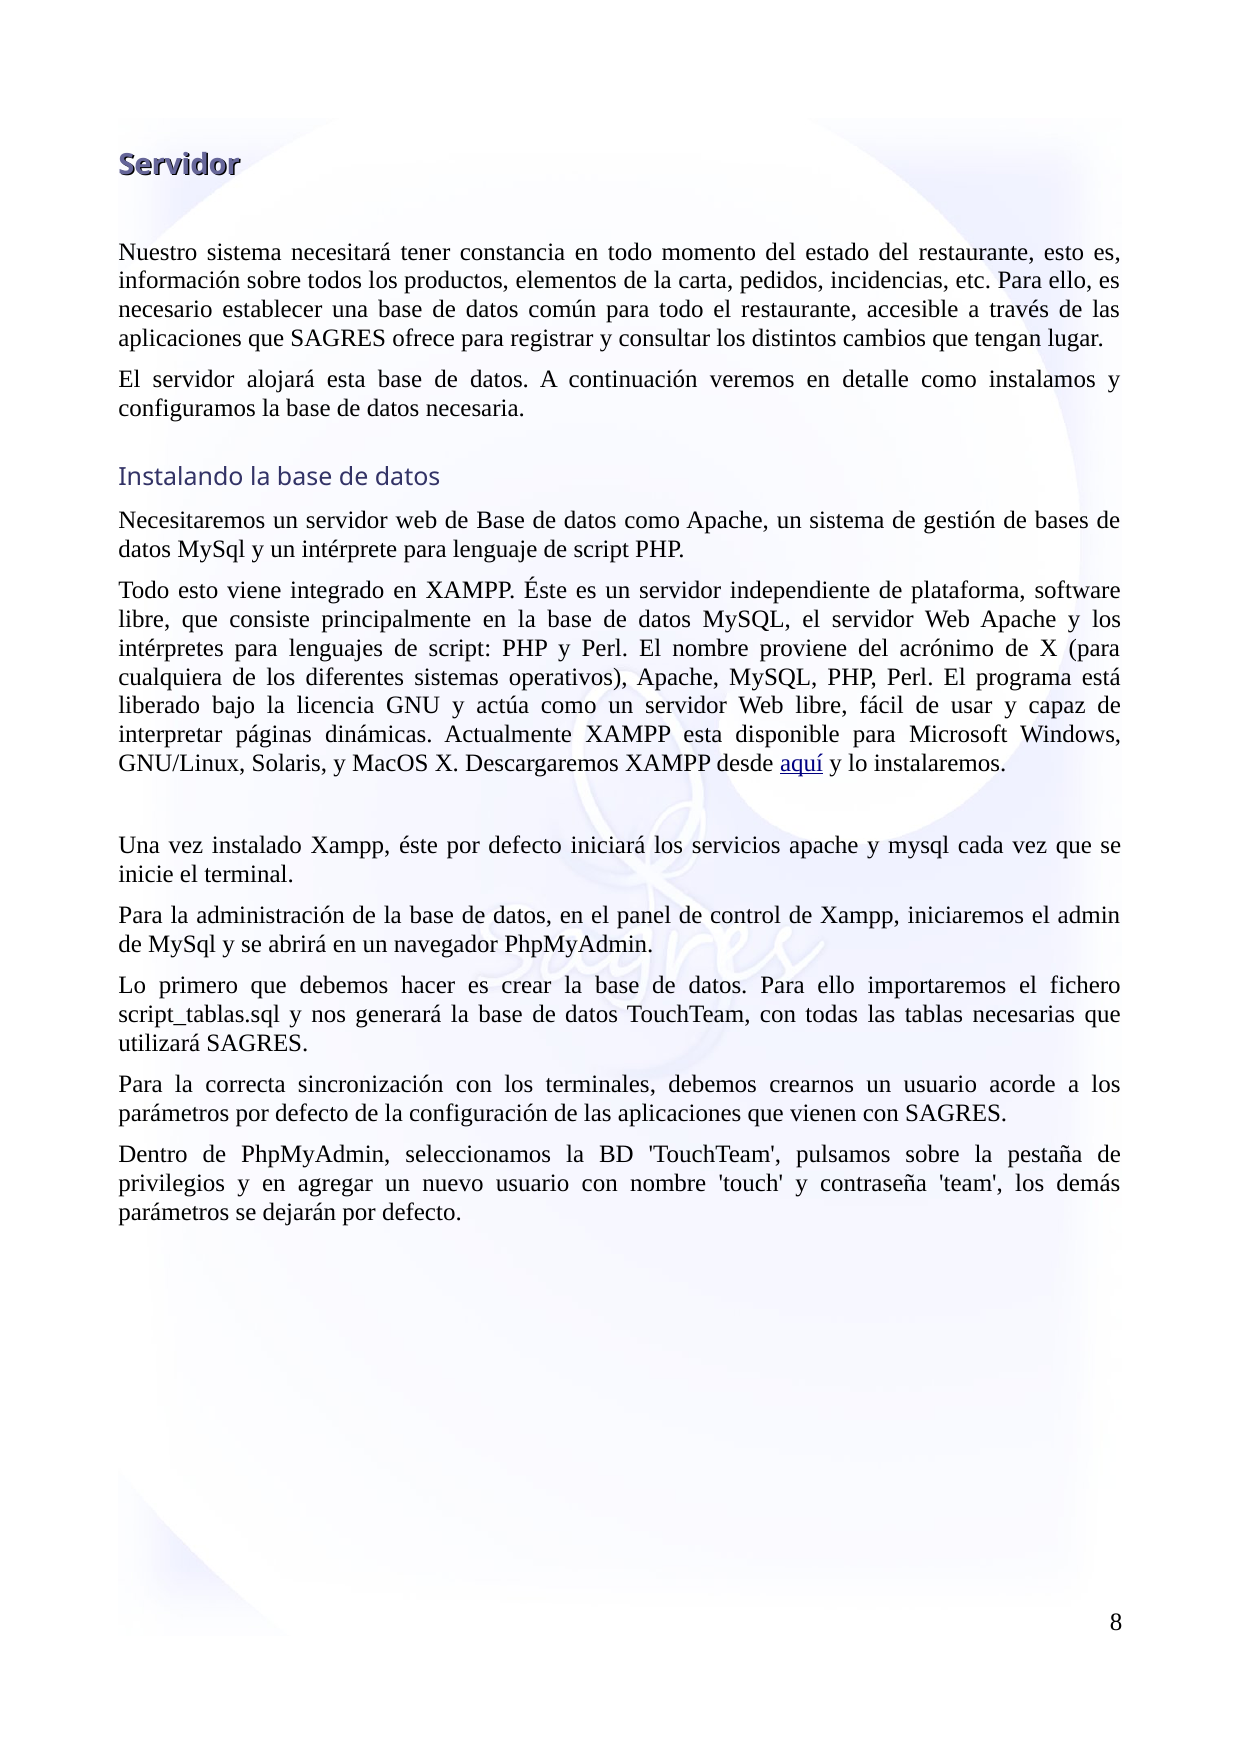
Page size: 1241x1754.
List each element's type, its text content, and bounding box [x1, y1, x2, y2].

text Lo primero que debemos hacer es crear la base de datos. Para ello importaremos el fichero script_tablas.sql y nos generará la base de datos TouchTeam, con todas las tablas necesarias que utilizará SAGRES. [118, 971, 1122, 1057]
picture [118, 352, 1122, 364]
subtitle Servidor [118, 143, 1122, 183]
subtitle Instalando la base de datos [118, 459, 1122, 493]
picture [118, 1127, 1122, 1139]
picture [118, 563, 1122, 576]
text Para la administración de la base de datos, en el panel de control de Xampp, iniciaremos el admin de MySql y se abrirá en un navegador PhpMyAdmin. [118, 901, 1122, 958]
picture [118, 777, 1122, 831]
text Una vez instalado Xampp, éste por defecto iniciará los servicios apache y mysql cada vez que se inicie el terminal. [118, 831, 1122, 888]
text Para la correcta sincronización con los terminales, debemos crearnos un usuario acorde a los parámetros por defecto de la configuración de las aplicaciones que vienen con SAGRES. [118, 1069, 1122, 1127]
picture [118, 493, 1122, 506]
picture [118, 1057, 1122, 1069]
picture [118, 183, 1122, 237]
picture [118, 888, 1122, 901]
text Dentro de PhpMyAdmin, seleccionamos la BD 'TouchTeam', pulsamos sobre la pestaña de privilegios y en agregar un nuevo usuario con nombre 'touch' y contraseña 'team', los demás parámetros se dejarán por defecto. [118, 1139, 1122, 1226]
picture [118, 422, 1122, 459]
text Nuestro sistema necesitará tener constancia en todo momento del estado del restaurante, esto es, información sobre todos los productos, elementos de la carta, pedidos, incidencias, etc. Para ello, es necesario establecer una base de datos común para todo el restaurante, accesible a través de las aplicaciones que SAGRES ofrece para registrar y consultar los distintos cambios que tengan lugar. [118, 237, 1122, 352]
picture [118, 118, 1122, 143]
picture [118, 958, 1122, 971]
text Todo esto viene integrado en XAMPP. Éste es un servidor independiente de plataforma, software libre, que consiste principalmente en la base de datos MySQL, el servidor Web Apache y los intérpretes para lenguajes de script: PHP y Perl. El nombre proviene del acrónimo de X (para cualquiera de los diferentes sistemas operativos), Apache, MySQL, PHP, Perl. El programa está liberado bajo la licencia GNU y actúa como un servidor Web libre, fácil de usar y capaz de interpretar páginas dinámicas. Actualmente XAMPP esta disponible para Microsoft Windows, GNU/Linux, Solaris, y MacOS X. Descargaremos XAMPP desde aquí y lo instalaremos. [118, 576, 1122, 777]
text El servidor alojará esta base de datos. A continuación veremos en detalle como instalamos y configuramos la base de datos necesaria. [118, 364, 1122, 422]
text Necesitaremos un servidor web de Base de datos como Apache, un sistema de gestión de bases de datos MySql y un intérprete para lenguaje de script PHP. [118, 506, 1122, 563]
picture [118, 1226, 1122, 1636]
